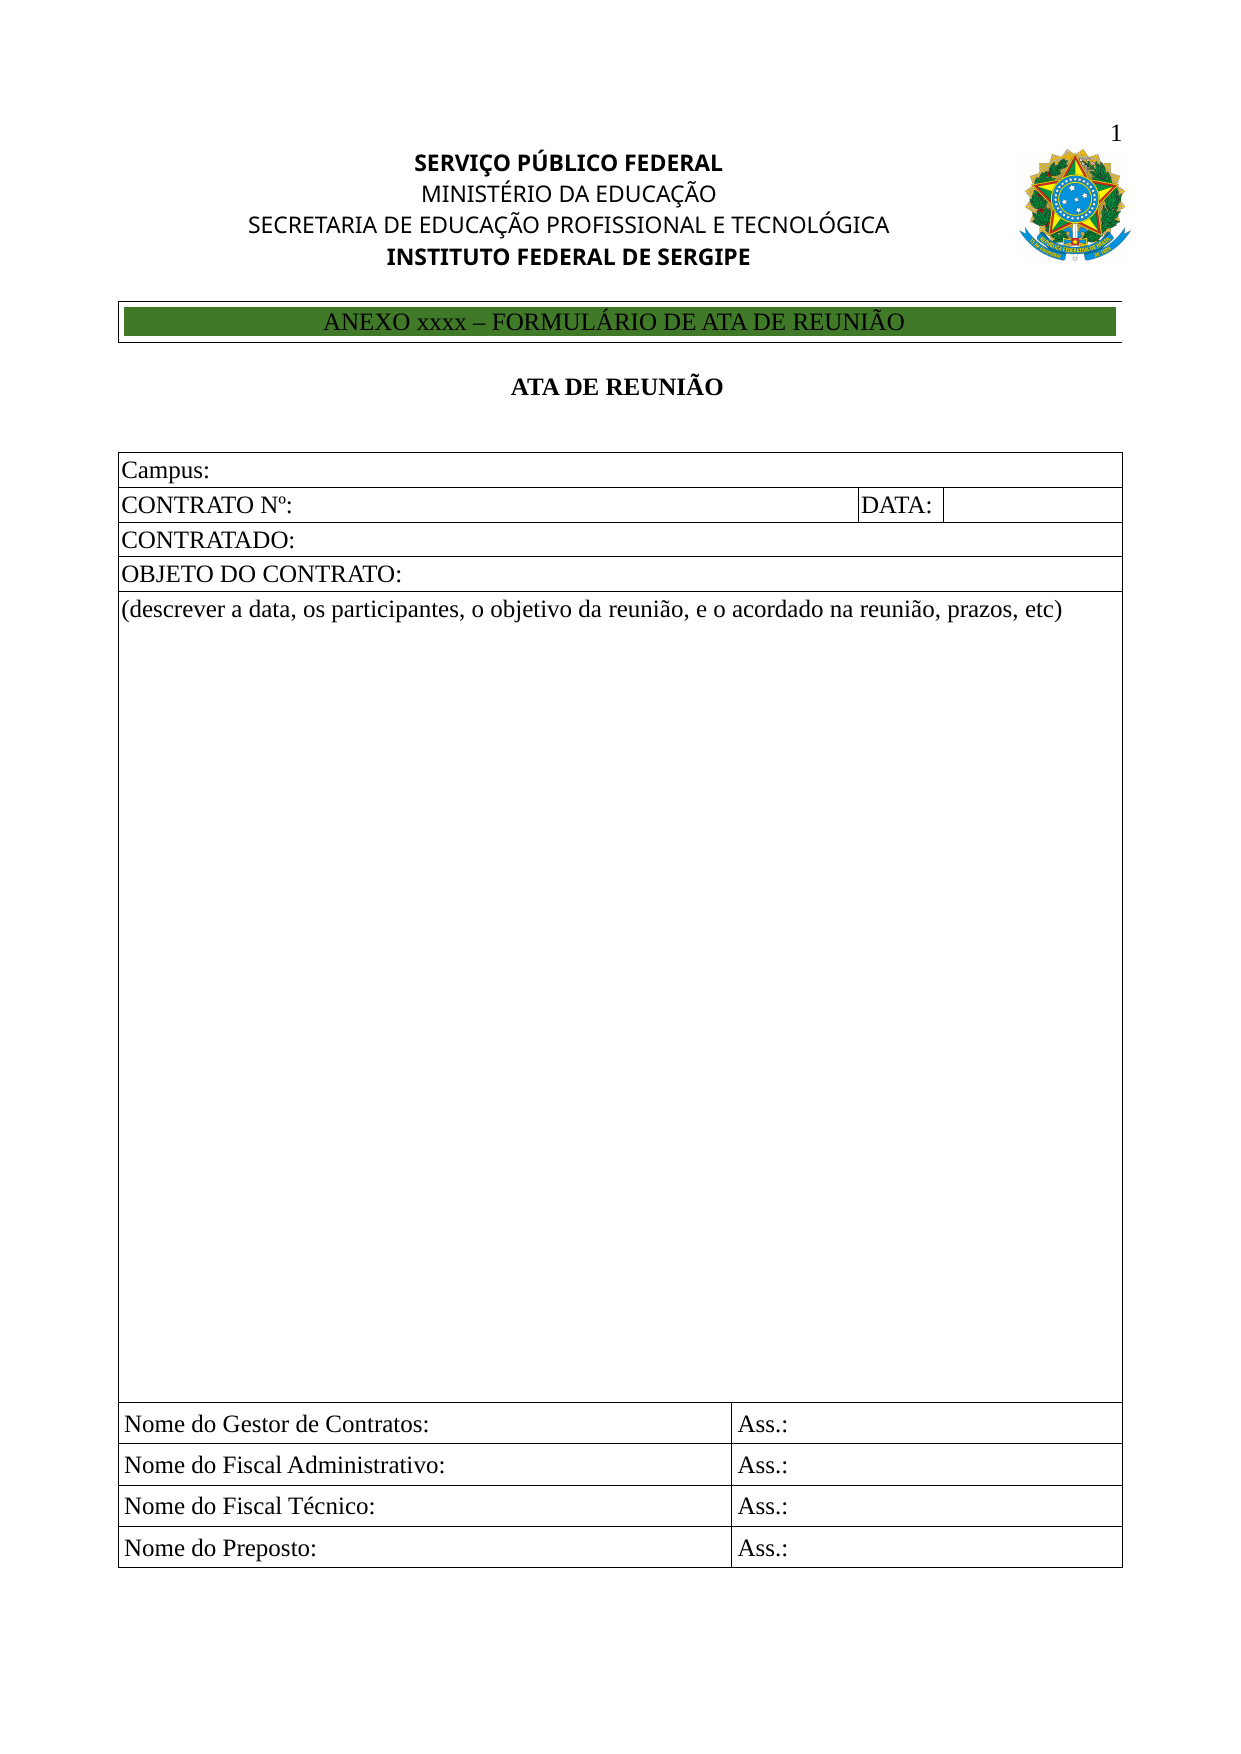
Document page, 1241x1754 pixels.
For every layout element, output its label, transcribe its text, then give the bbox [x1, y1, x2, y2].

table_cell (descrever a data, os participantes, o objetivo da reunião, e o acordado na reunião, prazos, etc) [119, 592, 1122, 1402]
text MINISTÉRIO DA EDUCAÇÃO [118, 178, 1019, 209]
text SECRETARIA DE EDUCAÇÃO PROFISSIONAL E TECNOLÓGICA [118, 209, 1019, 241]
table_cell Ass.: [732, 1444, 1122, 1484]
text INSTITUTO FEDERAL DE SERGIPE [118, 241, 1122, 272]
table_cell Ass.: [732, 1486, 1122, 1526]
table_header Ass.: [732, 1403, 1122, 1443]
table_cell CONTRATO Nº: [119, 488, 858, 522]
table_cell OBJETO DO CONTRATO: [119, 557, 1122, 591]
table_cell Nome do Fiscal Administrativo: [119, 1444, 731, 1484]
picture [1039, 238, 1054, 247]
text SERVIÇO PÚBLICO FEDERAL [118, 147, 1122, 178]
table_cell DATA: [859, 488, 943, 522]
table_cell [944, 488, 1122, 522]
text 1 [118, 118, 1122, 147]
table_header ANEXO xxxx – FORMULÁRIO DE ATA DE REUNIÃO [119, 302, 1122, 342]
table_cell Ass.: [732, 1527, 1122, 1567]
picture [1097, 239, 1108, 247]
table_cell Nome do Preposto: [119, 1527, 731, 1567]
table_header Campus: [119, 453, 1122, 487]
table_cell CONTRATADO: [119, 523, 1122, 556]
table_header Nome do Gestor de Contratos: [119, 1403, 731, 1443]
picture [1019, 149, 1131, 261]
text ATA DE REUNIÃO [118, 372, 1122, 400]
table_cell Nome do Fiscal Técnico: [119, 1486, 731, 1526]
